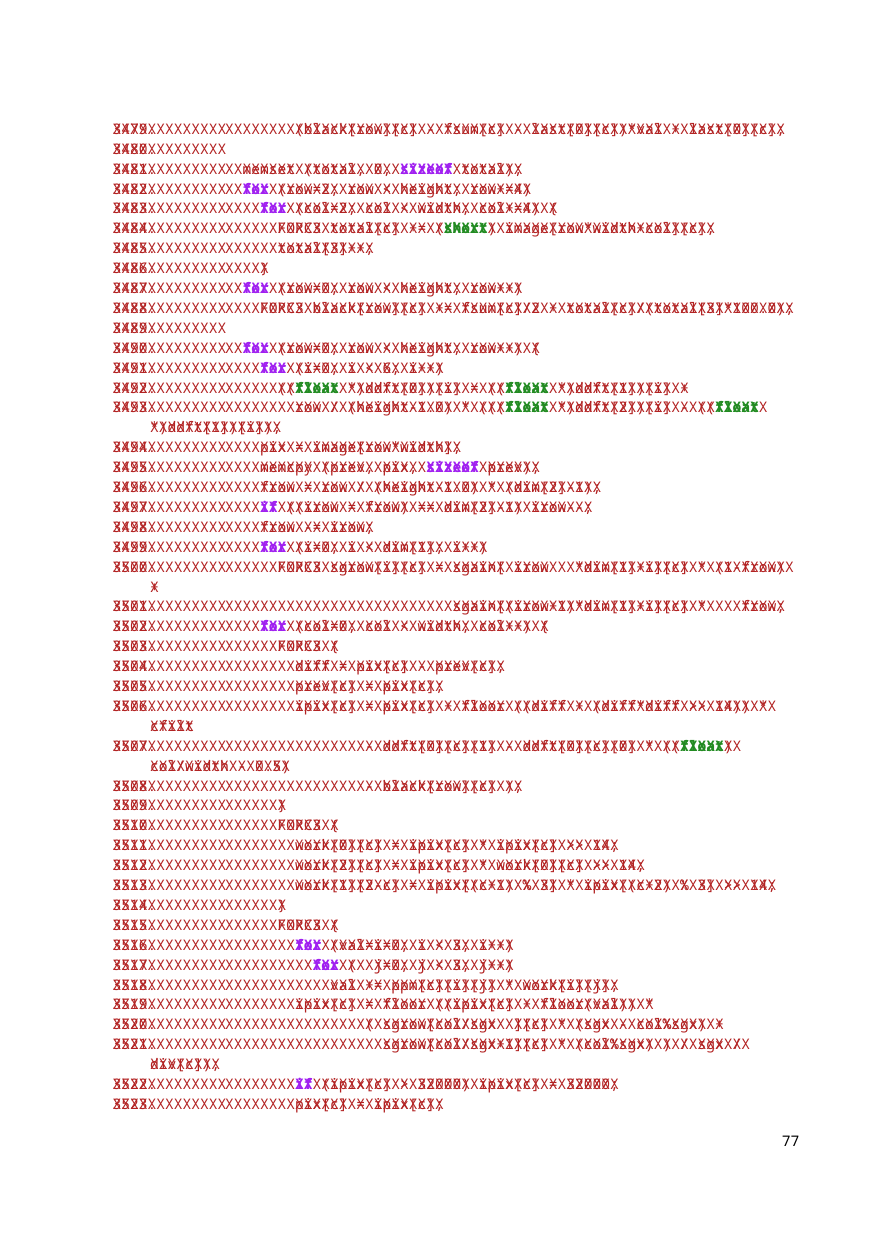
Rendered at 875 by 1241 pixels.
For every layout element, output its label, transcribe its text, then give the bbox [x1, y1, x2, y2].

list sgain[(irow+1)*dim[1]+i][c] * frow; [112, 596, 799, 616]
list ( sgrow[col/sgx ][c] * (sgx - col%sgx) + [112, 1014, 799, 1034]
list for (val=i=0; i < 3; i++) [112, 934, 799, 954]
list for (col=0; col < width; col++) { [112, 616, 799, 636]
list sgrow[col/sgx+1][c] * (col%sgx) ) / sgx / div[c]); [112, 1034, 799, 1074]
list for ( j=0; j < 3; j++) [112, 954, 799, 974]
list work[0][c] = ipix[c] * ipix[c] >> 14; [112, 835, 799, 855]
list FORC3 black[row][c] += fsum[c]/2 + total[c]/(total[3]*100.0); [112, 298, 799, 318]
list memcpy (prev, pix, sizeof prev); [112, 457, 799, 477]
list for (row=2; row < height; row+=4) [112, 178, 799, 198]
list diff = pix[c] - prev[c]; [112, 656, 799, 676]
list for (i=0; i < 6; i++) [112, 357, 799, 377]
list - black[row][c] ); [112, 775, 799, 795]
list pix = image[row*width]; [112, 437, 799, 457]
list prev[c] = pix[c]; [112, 676, 799, 696]
list (black[row][c] - fsum[c] - last[0][c])*val + last[0][c]; [112, 119, 799, 139]
list frow -= irow; [112, 517, 799, 537]
list pix[c] = ipix[c]; [112, 1094, 799, 1113]
list } [112, 258, 799, 278]
list } [112, 895, 799, 914]
list - ddft[0][c][1] - ddft[0][c][0] * ((float) col/width - 0.5) [112, 736, 799, 775]
list frow = row / (height-1.0) * (dim[2]-1); [112, 477, 799, 497]
list ((float *)ddft[0])[i] = ((float *)ddft[1])[i] + [112, 377, 799, 397]
list FORC3 total[c] += (short) image[row*width+col][c]; [112, 218, 799, 238]
list FORC3 { [112, 815, 799, 835]
list FORC3 { [112, 914, 799, 934]
list total[3]++; [112, 238, 799, 258]
list for (row=0; row < height; row++) { [112, 338, 799, 357]
list } [112, 795, 799, 815]
list FORC3 sgrow[i][c] = sgain[ irow *dim[1]+i][c] * (1-frow) + [112, 556, 799, 596]
list val += ppm[c][i][j] * work[i][j]; [112, 974, 799, 994]
list for (i=0; i < dim[1]; i++) [112, 537, 799, 556]
list for (col=2; col < width; col+=4) { [112, 198, 799, 218]
list if (ipix[c] > 32000) ipix[c] = 32000; [112, 1074, 799, 1094]
list row / (height-1.0) * (((float *)ddft[2])[i] - ((float *)ddft[1])[i]); [112, 397, 799, 437]
list work[1][2-c] = ipix[(c+1) % 3] * ipix[(c+2) % 3] >> 14; [112, 875, 799, 895]
list for (row=0; row < height; row++) [112, 278, 799, 298]
list ipix[c] = floor ((ipix[c] + floor(val)) * [112, 994, 799, 1014]
list work[2][c] = ipix[c] * work[0][c] >> 14; [112, 855, 799, 875]
list ipix[c] = pix[c] + floor ((diff + (diff*diff >> 14)) * cfilt [112, 696, 799, 736]
list FORC3 { [112, 636, 799, 656]
list if ((irow = frow) == dim[2]-1) irow--; [112, 497, 799, 517]
list memset (total, 0, sizeof total); [112, 158, 799, 178]
